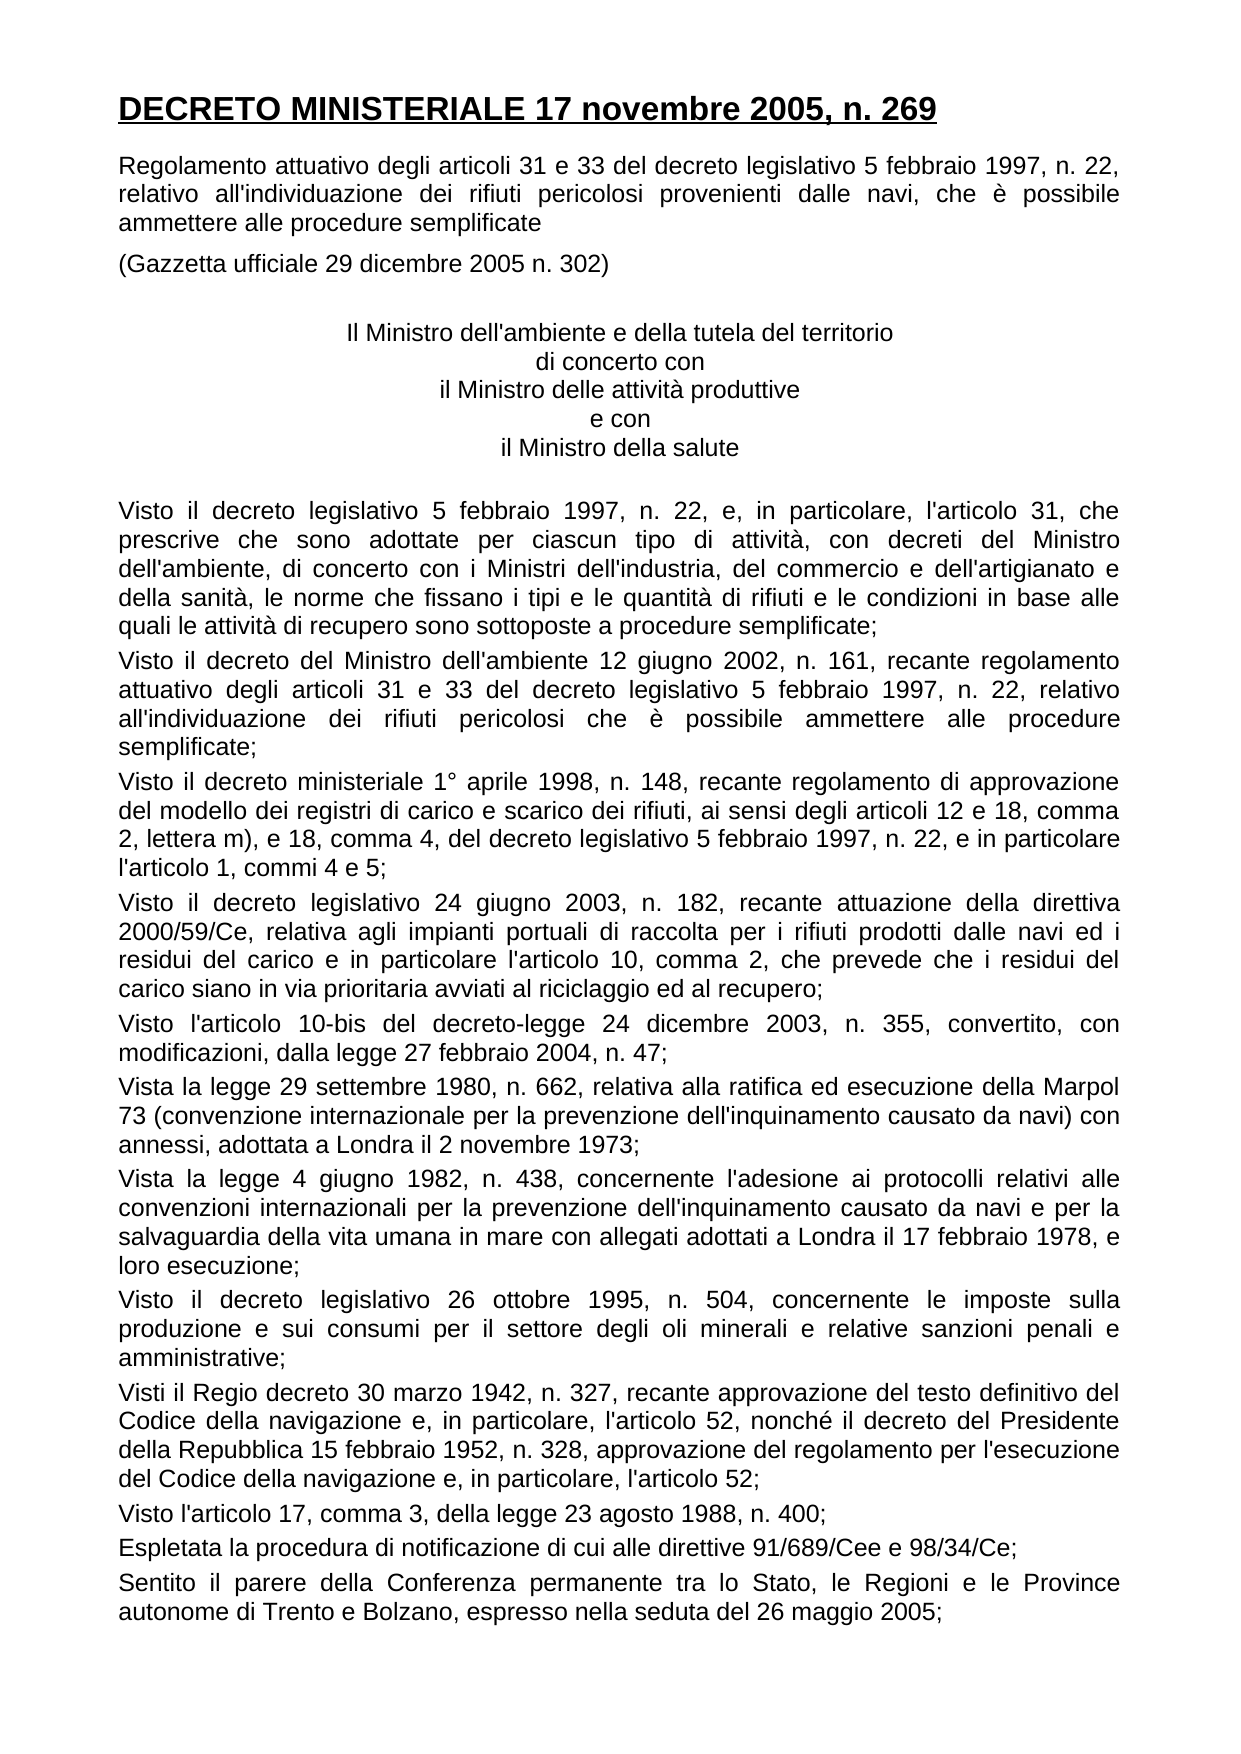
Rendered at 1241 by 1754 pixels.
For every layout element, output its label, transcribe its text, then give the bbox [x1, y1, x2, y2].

text di concerto con [118, 347, 1122, 375]
text Visto il decreto del Ministro dell'ambiente 12 giugno 2002, n. 161, recante regolamento attuativo degli articoli 31 e 33 del decreto legislativo 5 febbraio 1997, n. 22, relativo all'individuazione dei rifiuti pericolosi che è possibile ammettere alle procedure semplificate; [118, 646, 1122, 761]
text Espletata la procedura di notificazione di cui alle direttive 91/689/Cee e 98/34/Ce; [118, 1533, 1122, 1562]
text Visti il Regio decreto 30 marzo 1942, n. 327, recante approvazione del testo definitivo del Codice della navigazione e, in particolare, l'articolo 52, nonché il decreto del Presidente della Repubblica 15 febbraio 1952, n. 328, approvazione del regolamento per l'esecuzione del Codice della navigazione e, in particolare, l'articolo 52; [118, 1378, 1122, 1493]
text Il Ministro dell'ambiente e della tutela del territorio [118, 318, 1122, 347]
text Vista la legge 4 giugno 1982, n. 438, concernente l'adesione ai protocolli relativi alle convenzioni internazionali per la prevenzione dell'inquinamento causato da navi e per la salvaguardia della vita umana in mare con allegati adottati a Londra il 17 febbraio 1978, e loro esecuzione; [118, 1164, 1122, 1279]
text Visto il decreto legislativo 24 giugno 2003, n. 182, recante attuazione della direttiva 2000/59/Ce, relativa agli impianti portuali di raccolta per i rifiuti prodotti dalle navi ed i residui del carico e in particolare l'articolo 10, comma 2, che prevede che i residui del carico siano in via prioritaria avviati al riciclaggio ed al recupero; [118, 888, 1122, 1003]
text Vista la legge 29 settembre 1980, n. 662, relativa alla ratifica ed esecuzione della Marpol 73 (convenzione internazionale per la prevenzione dell'inquinamento causato da navi) con annessi, adottata a Londra il 2 novembre 1973; [118, 1072, 1122, 1158]
text Visto l'articolo 17, comma 3, della legge 23 agosto 1988, n. 400; [118, 1498, 1122, 1527]
text Visto il decreto legislativo 26 ottobre 1995, n. 504, concernente le imposte sulla produzione e sui consumi per il settore degli oli minerali e relative sanzioni penali e amministrative; [118, 1285, 1122, 1372]
text e con [118, 404, 1122, 433]
text Sentito il parere della Conferenza permanente tra lo Stato, le Regioni e le Province autonome di Trento e Bolzano, espresso nella seduta del 26 maggio 2005; [118, 1568, 1122, 1625]
text Visto il decreto legislativo 5 febbraio 1997, n. 22, e, in particolare, l'articolo 31, che prescrive che sono adottate per ciascun tipo di attività, con decreti del Ministro dell'ambiente, di concerto con i Ministri dell'industria, del commercio e dell'artigianato e della sanità, le norme che fissano i tipi e le quantità di rifiuti e le condizioni in base alle quali le attività di recupero sono sottoposte a procedure semplificate; [118, 496, 1122, 640]
text DECRETO MINISTERIALE 17 novembre 2005, n. 269 [118, 89, 1122, 127]
text il Ministro della salute [118, 433, 1122, 462]
text Visto l'articolo 10-bis del decreto-legge 24 dicembre 2003, n. 355, convertito, con modificazioni, dalla legge 27 febbraio 2004, n. 47; [118, 1009, 1122, 1066]
text Visto il decreto ministeriale 1° aprile 1998, n. 148, recante regolamento di approvazione del modello dei registri di carico e scarico dei rifiuti, ai sensi degli articoli 12 e 18, comma 2, lettera m), e 18, comma 4, del decreto legislativo 5 febbraio 1997, n. 22, e in particolare l'articolo 1, commi 4 e 5; [118, 767, 1122, 882]
text (Gazzetta ufficiale 29 dicembre 2005 n. 302) [118, 249, 1122, 277]
text Regolamento attuativo degli articoli 31 e 33 del decreto legislativo 5 febbraio 1997, n. 22, relativo all'individuazione dei rifiuti pericolosi provenienti dalle navi, che è possibile ammettere alle procedure semplificate [118, 151, 1122, 237]
text il Ministro delle attività produttive [118, 375, 1122, 404]
